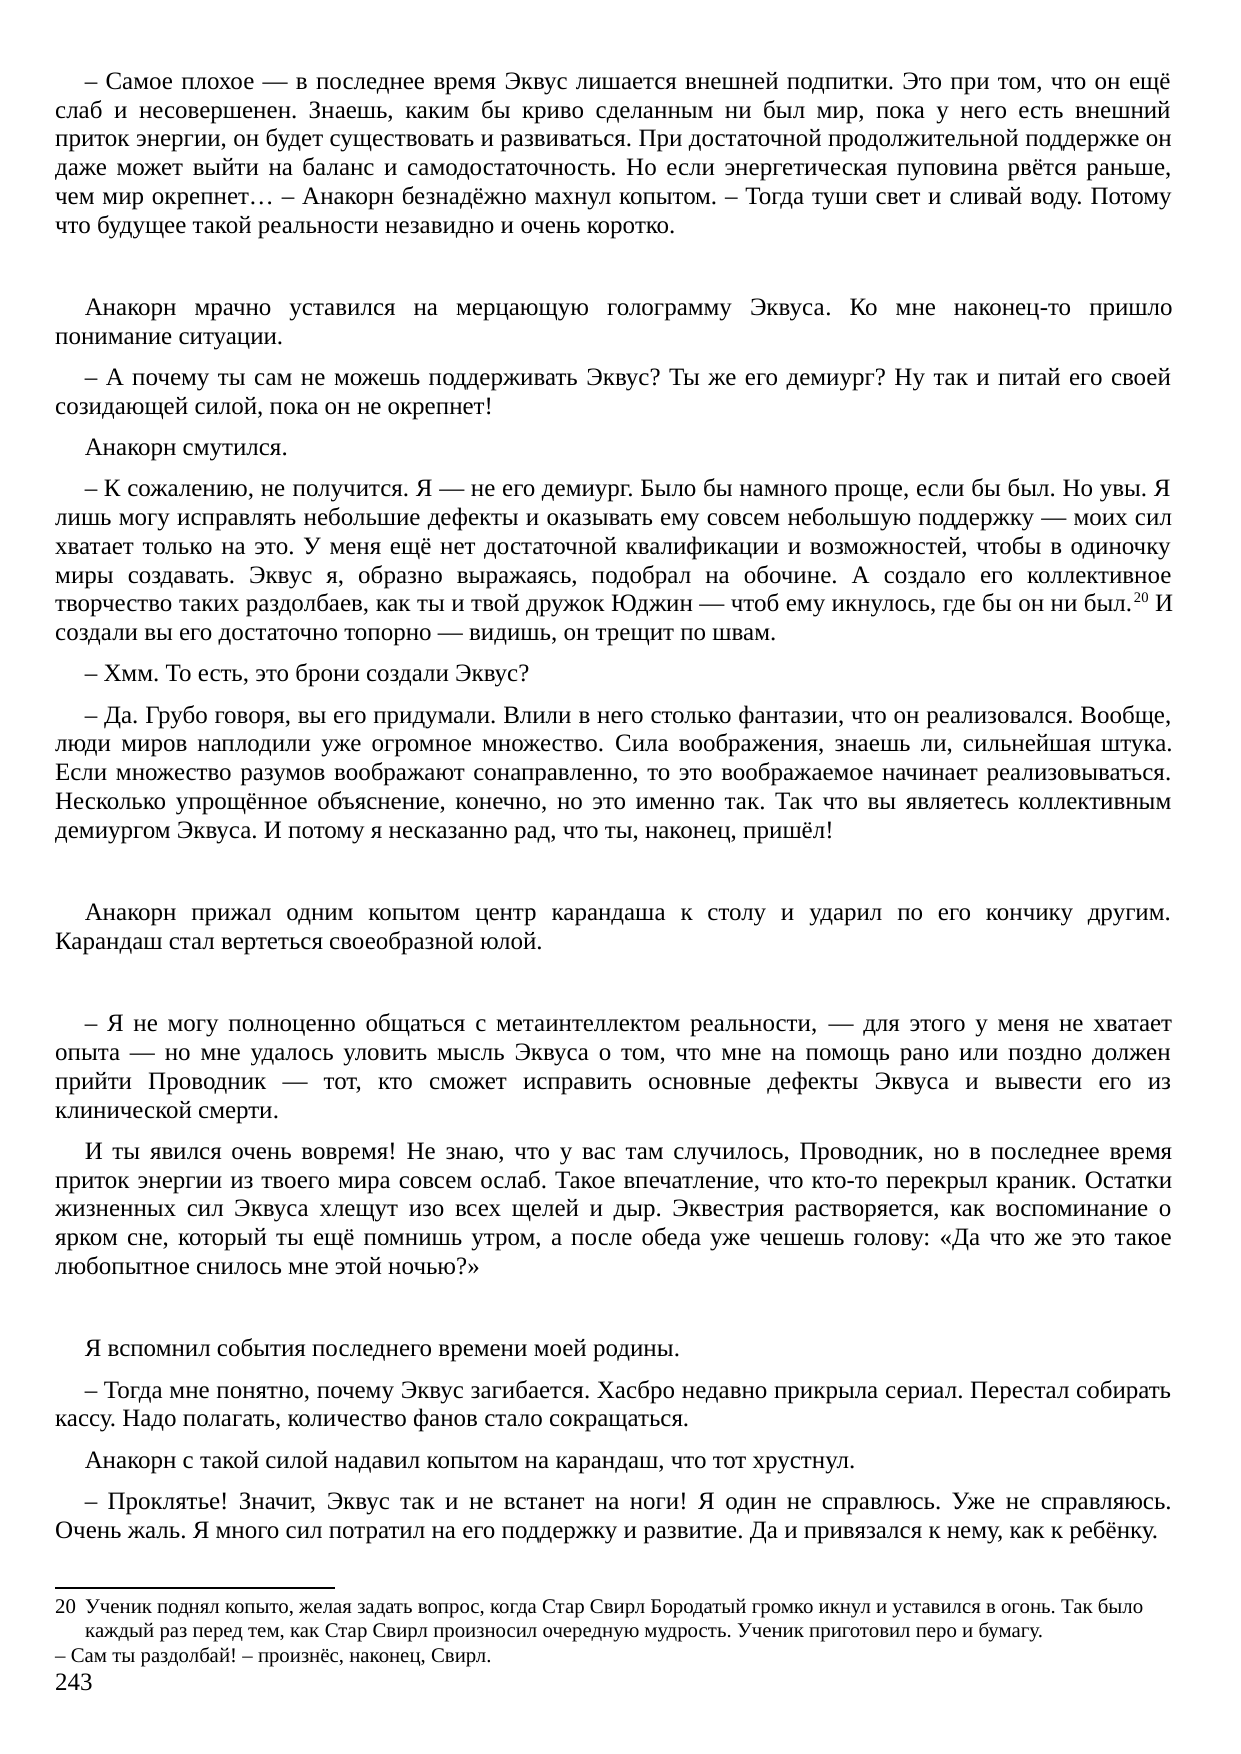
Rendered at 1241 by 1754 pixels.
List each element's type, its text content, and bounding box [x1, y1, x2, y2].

text Анакорн прижал одним копытом центр карандаша к столу и ударил по его кончику другим. Карандаш стал вертеться своеобразной юлой. [55, 897, 1173, 955]
text Ученик поднял копыто, желая задать вопрос, когда Стар Свирл Бородатый громко икнул и уставился в огонь. Так было каждый раз перед тем, как Стар Свирл произносил очередную мудрость. Ученик приготовил перо и бумагу. [55, 1594, 1173, 1642]
text И ты явился очень вовремя! Не знаю, что у вас там случилось, Проводник, но в последнее время приток энергии из твоего мира совсем ослаб. Такое впечатление, что кто-то перекрыл краник. Остатки жизненных сил Эквуса хлещут изо всех щелей и дыр. Эквестрия растворяется, как воспоминание о ярком сне, который ты ещё помнишь утром, а после обеда уже чешешь голову: «Да что же это такое любопытное снилось мне этой ночью?» [55, 1136, 1173, 1280]
text – К сожалению, не получится. Я — не его демиург. Было бы намного проще, если бы был. Но увы. Я лишь могу исправлять небольшие дефекты и оказывать ему совсем небольшую поддержку — моих сил хватает только на это. У меня ещё нет достаточной квалификации и возможностей, чтобы в одиночку миры создавать. Эквус я, образно выражаясь, подобрал на обочине. А создало его коллективное творчество таких раздолбаев, как ты и твой дружок Юджин — чтоб ему икнулось, где бы он ни был. И создали вы его достаточно топорно — видишь, он трещит по швам. [55, 473, 1173, 646]
text – Проклятье! Значит, Эквус так и не встанет на ноги! Я один не справлюсь. Уже не справляюсь. Очень жаль. Я много сил потратил на его поддержку и развитие. Да и привязался к нему, как к ребёнку. [55, 1486, 1173, 1543]
text – Я не могу полноценно общаться с метаинтеллектом реальности, — для этого у меня не хватает опыта — но мне удалось уловить мысль Эквуса о том, что мне на помощь рано или поздно должен прийти Проводник — тот, кто сможет исправить основные дефекты Эквуса и вывести его из клинической смерти. [55, 1008, 1173, 1123]
text – Хмм. То есть, это брони создали Эквус? [55, 658, 1173, 687]
text – Тогда мне понятно, почему Эквус загибается. Хасбро недавно прикрыла сериал. Перестал собирать кассу. Надо полагать, количество фанов стало сокращаться. [55, 1375, 1173, 1432]
text – Самое плохое — в последнее время Эквус лишается внешней подпитки. Это при том, что он ещё слаб и несовершенен. Знаешь, каким бы криво сделанным ни был мир, пока у него есть внешний приток энергии, он будет существовать и развиваться. При достаточной продолжительной поддержке он даже может выйти на баланс и самодостаточность. Но если энергетическая пуповина рвётся раньше, чем мир окрепнет… – Анакорн безнадёжно махнул копытом. – Тогда туши свет и сливай воду. Потому что будущее такой реальности незавидно и очень коротко. [55, 66, 1173, 238]
text Анакорн смутился. [55, 432, 1173, 461]
text – Сам ты раздолбай! – произнёс, наконец, Свирл. [55, 1642, 1173, 1667]
text – А почему ты сам не можешь поддерживать Эквус? Ты же его демиург? Ну так и питай его своей созидающей силой, пока он не окрепнет! [55, 362, 1173, 420]
text Анакорн с такой силой надавил копытом на карандаш, что тот хрустнул. [55, 1445, 1173, 1473]
text Анакорн мрачно уставился на мерцающую голограмму Эквуса. Ко мне наконец-то пришло понимание ситуации. [55, 292, 1173, 350]
text Я вспомнил события последнего времени моей родины. [55, 1333, 1173, 1362]
text – Да. Грубо говоря, вы его придумали. Влили в него столько фантазии, что он реализовался. Вообще, люди миров наплодили уже огромное множество. Сила воображения, знаешь ли, сильнейшая штука. Если множество разумов воображают сонаправленно, то это воображаемое начинает реализовываться. Несколько упрощённое объяснение, конечно, но это именно так. Так что вы являетесь коллективным демиургом Эквуса. И потому я несказанно рад, что ты, наконец, пришёл! [55, 700, 1173, 843]
